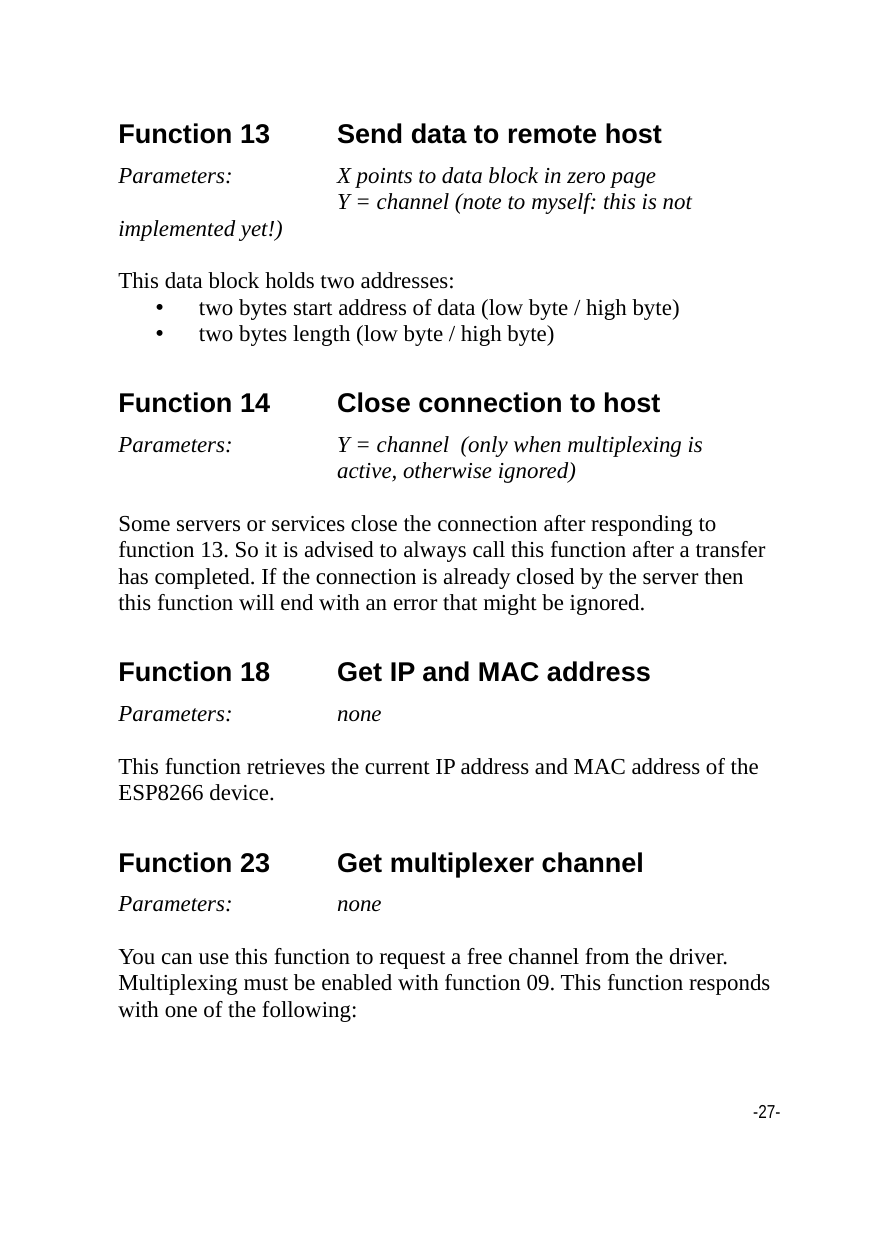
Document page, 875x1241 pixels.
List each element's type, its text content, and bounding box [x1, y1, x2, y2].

text Y = channel (note to myself: this is not implemented yet!) [118, 188, 780, 241]
text This function retrieves the current IP address and MAC address of the ESP8266 device. [118, 753, 780, 806]
text Parameters: Y = channel (only when multiplexing is active, otherwise ignored) [118, 431, 780, 484]
text This data block holds two addresses: [118, 267, 780, 294]
list two bytes length (low byte / high byte) [156, 320, 780, 346]
subtitle Function 18 Get IP and MAC address [118, 656, 780, 688]
text You can use this function to request a free channel from the driver. Multiplexing must be enabled with function 09. This function responds with one of the following: [118, 943, 780, 1022]
text Parameters: none [118, 890, 780, 917]
text Some servers or services close the connection after responding to function 13. So it is advised to always call this function after a transfer has completed. If the connection is already closed by the server then this function will end with an error that might be ignored. [118, 510, 780, 616]
subtitle Function 14 Close connection to host [118, 387, 780, 418]
list two bytes start address of data (low byte / high byte) [156, 294, 780, 320]
text Parameters: none [118, 700, 780, 727]
text Parameters: X points to data block in zero page [118, 162, 780, 188]
subtitle Function 23 Get multiplexer channel [118, 847, 780, 878]
subtitle Function 13 Send data to remote host [118, 118, 780, 149]
